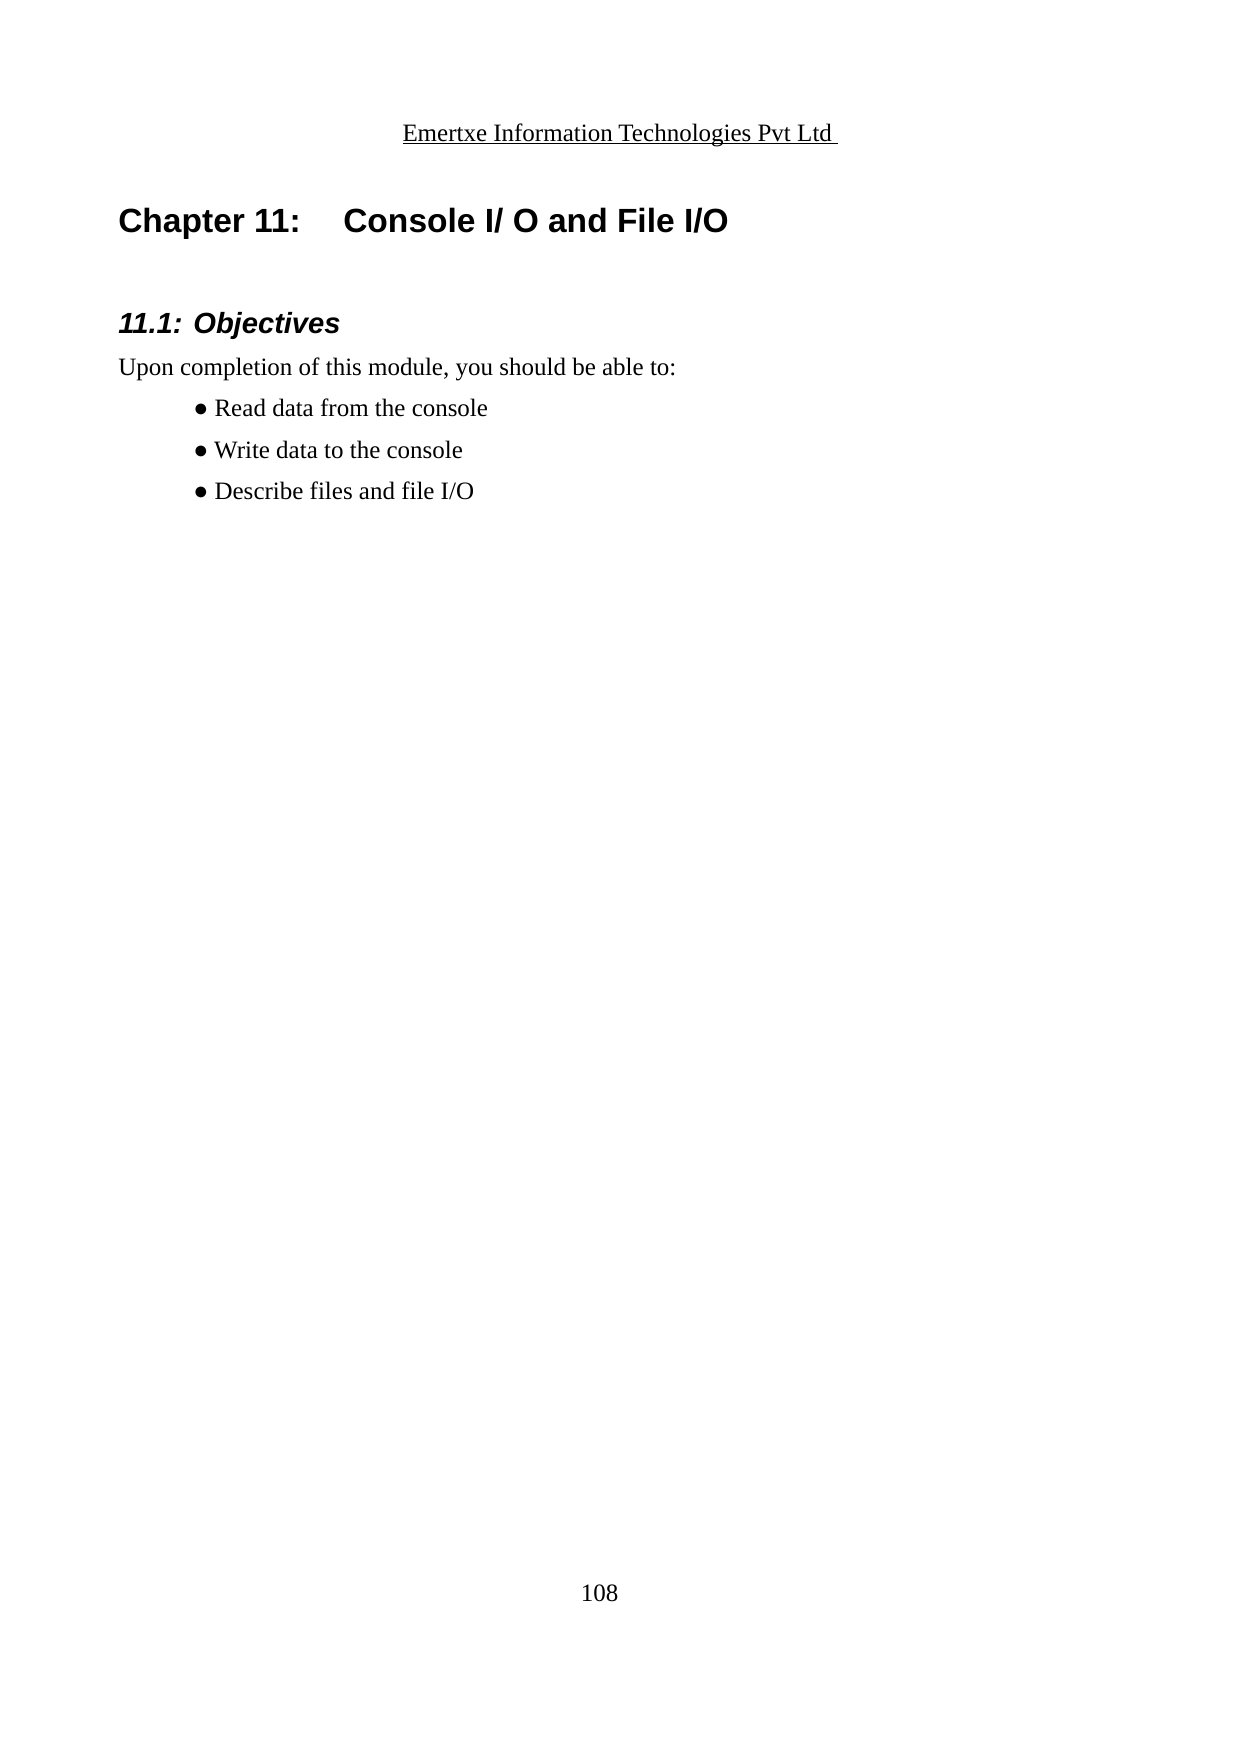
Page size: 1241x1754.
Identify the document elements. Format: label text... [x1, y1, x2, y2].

text ● Read data from the console [118, 393, 1122, 422]
text ● Describe files and file I/O [118, 476, 1122, 505]
subtitle Console I/ O and File I/O [118, 201, 1122, 240]
text ● Write data to the console [118, 435, 1122, 463]
text Upon completion of this module, you should be able to: [118, 352, 1122, 381]
subtitle Objectives [118, 306, 1122, 340]
